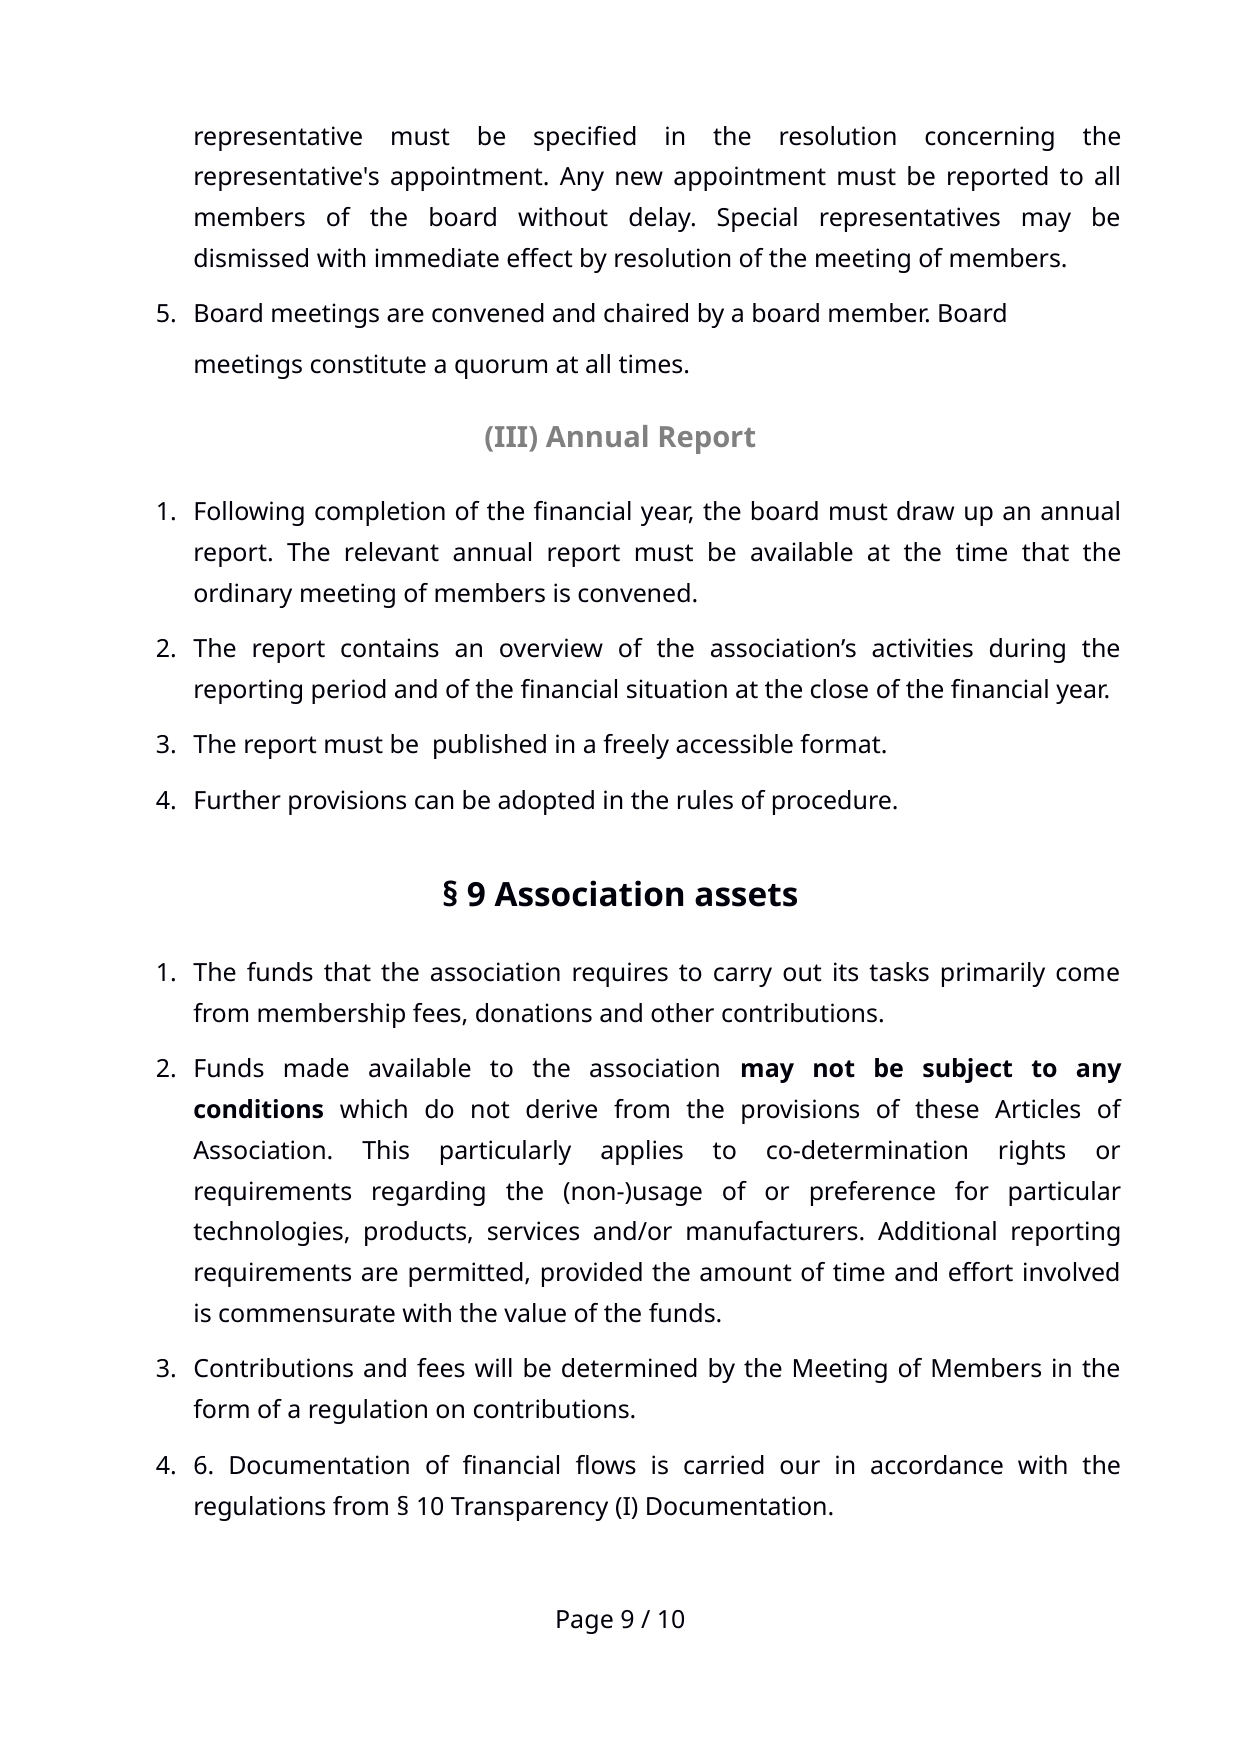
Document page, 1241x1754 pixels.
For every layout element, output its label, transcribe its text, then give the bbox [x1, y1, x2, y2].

subtitle (III) Annual Report [118, 416, 1122, 456]
list 6. Documentation of financial flows is carried our in accordance with the regulations from § 10 Transparency (I) Documentation. [156, 1447, 1122, 1522]
list Contributions and fees will be determined by the Meeting of Members in the form of a regulation on contributions. [156, 1351, 1122, 1426]
list The report contains an overview of the association’s activities during the reporting period and of the financial situation at the close of the financial year. [156, 631, 1122, 706]
list Following completion of the financial year, the board must draw up an annual report. The relevant annual report must be available at the time that the ordinary meeting of members is convened. [156, 494, 1122, 609]
list The funds that the association requires to carry out its tasks primarily come from membership fees, donations and other contributions. [156, 954, 1122, 1029]
list Further provisions can be adopted in the rules of procedure. [156, 782, 1122, 816]
subtitle § 9 Association assets [118, 871, 1122, 917]
list Board meetings are convened and chaired by a board member. Board meetings constitute a quorum at all times. [156, 296, 1122, 381]
list The report must be published in a freely accessible format. [156, 727, 1122, 761]
list representative must be specified in the resolution concerning the representative's appointment. Any new appointment must be reported to all members of the board without delay. Special representatives may be dismissed with immediate effect by resolution of the meeting of members. [156, 118, 1122, 275]
list Funds made available to the association may not be subject to any conditions which do not derive from the provisions of these Articles of Association. This particularly applies to co-determination rights or requirements regarding the (non-)usage of or preference for particular technologies, products, services and/or manufacturers. Additional reporting requirements are permitted, provided the amount of time and effort involved is commensurate with the value of the funds. [156, 1051, 1122, 1330]
